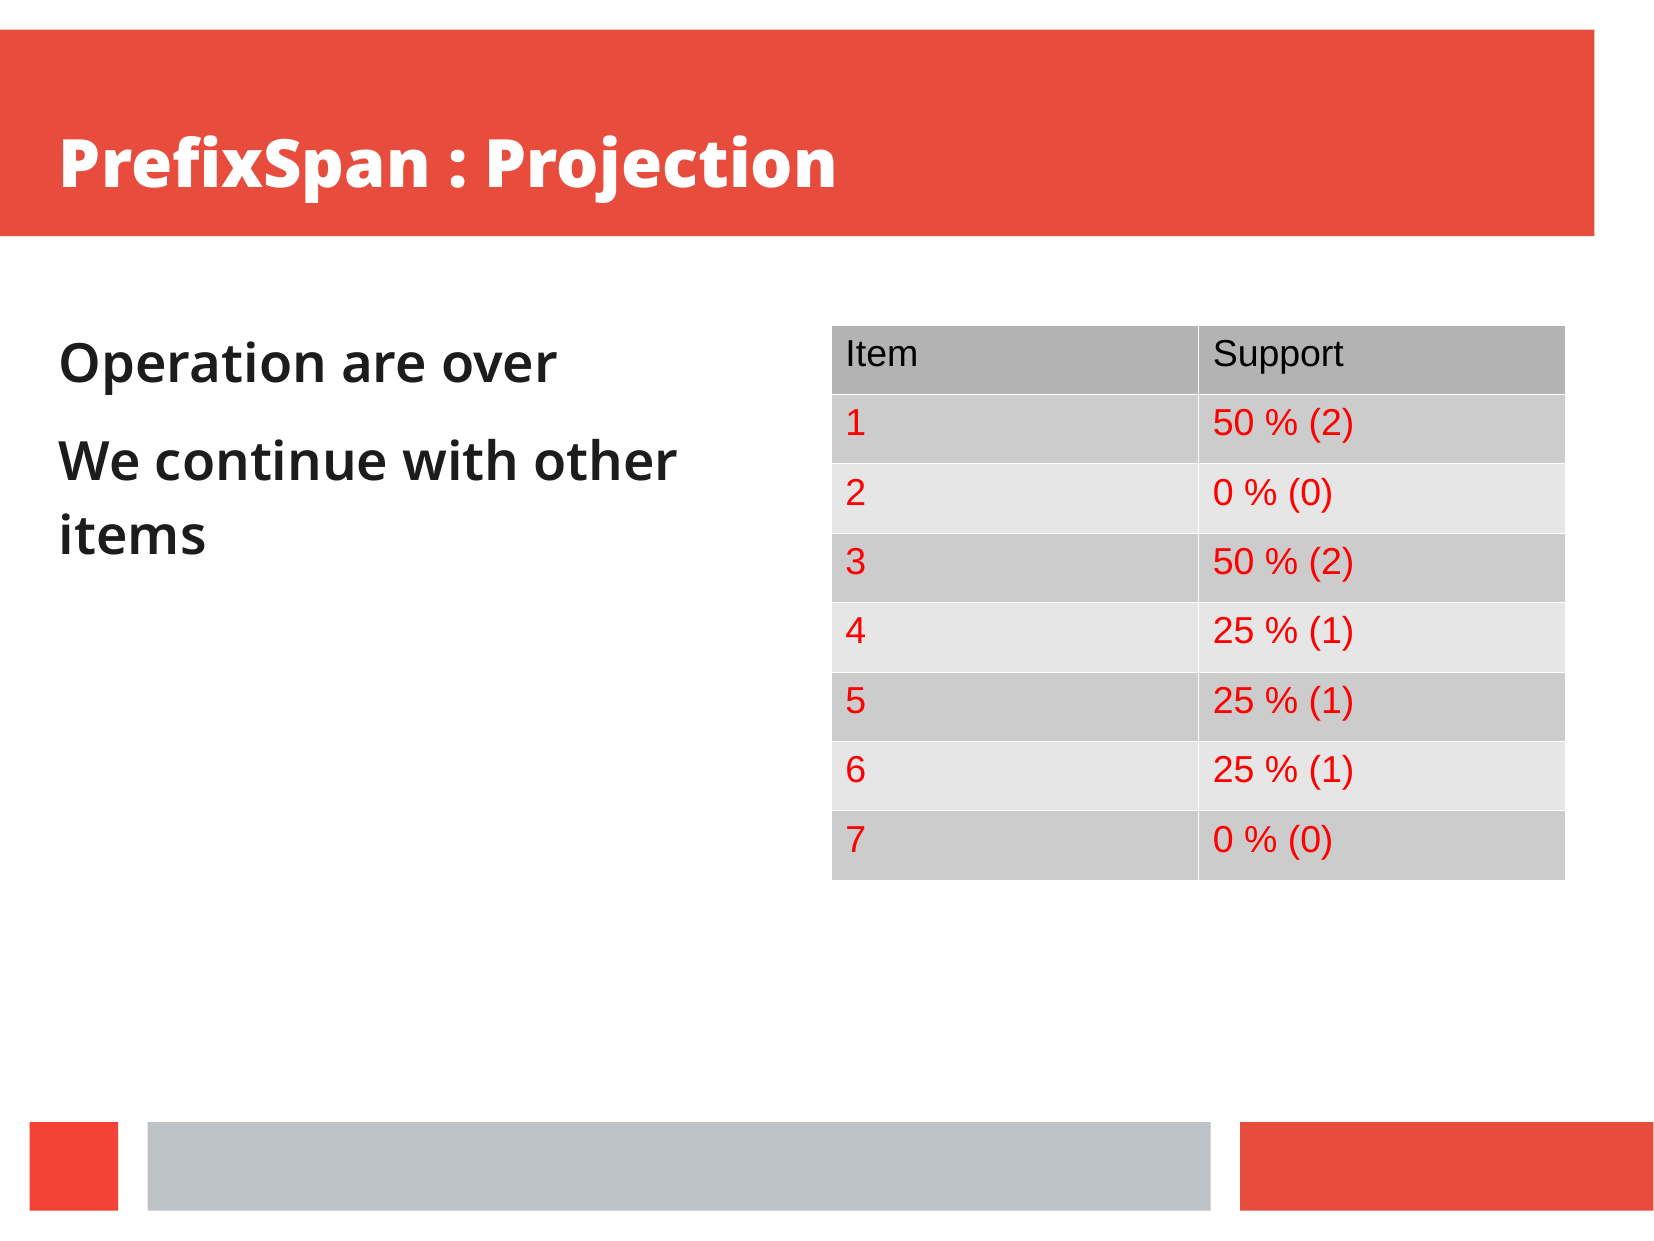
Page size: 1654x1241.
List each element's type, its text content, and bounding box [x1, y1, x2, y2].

table_header Item [832, 326, 1198, 394]
table_cell 25 % (1) [1199, 603, 1565, 672]
table_cell 4 [832, 603, 1198, 672]
table_cell 0 % (0) [1199, 464, 1565, 533]
table_cell 50 % (2) [1199, 395, 1565, 463]
table_cell 50 % (2) [1199, 534, 1565, 602]
table_cell 3 [832, 534, 1198, 602]
table_cell 25 % (1) [1199, 742, 1565, 810]
table_cell 2 [832, 464, 1198, 533]
table_cell 1 [832, 395, 1198, 463]
title PrefixSpan : Projection [59, 59, 1595, 207]
table_cell 25 % (1) [1199, 673, 1565, 741]
table_cell 5 [832, 673, 1198, 741]
list Operation are over We continue with other items [59, 324, 794, 1093]
table_cell 7 [832, 811, 1198, 880]
table_cell 0 % (0) [1199, 811, 1565, 880]
table_header Support [1199, 326, 1565, 394]
table_cell 6 [832, 742, 1198, 810]
